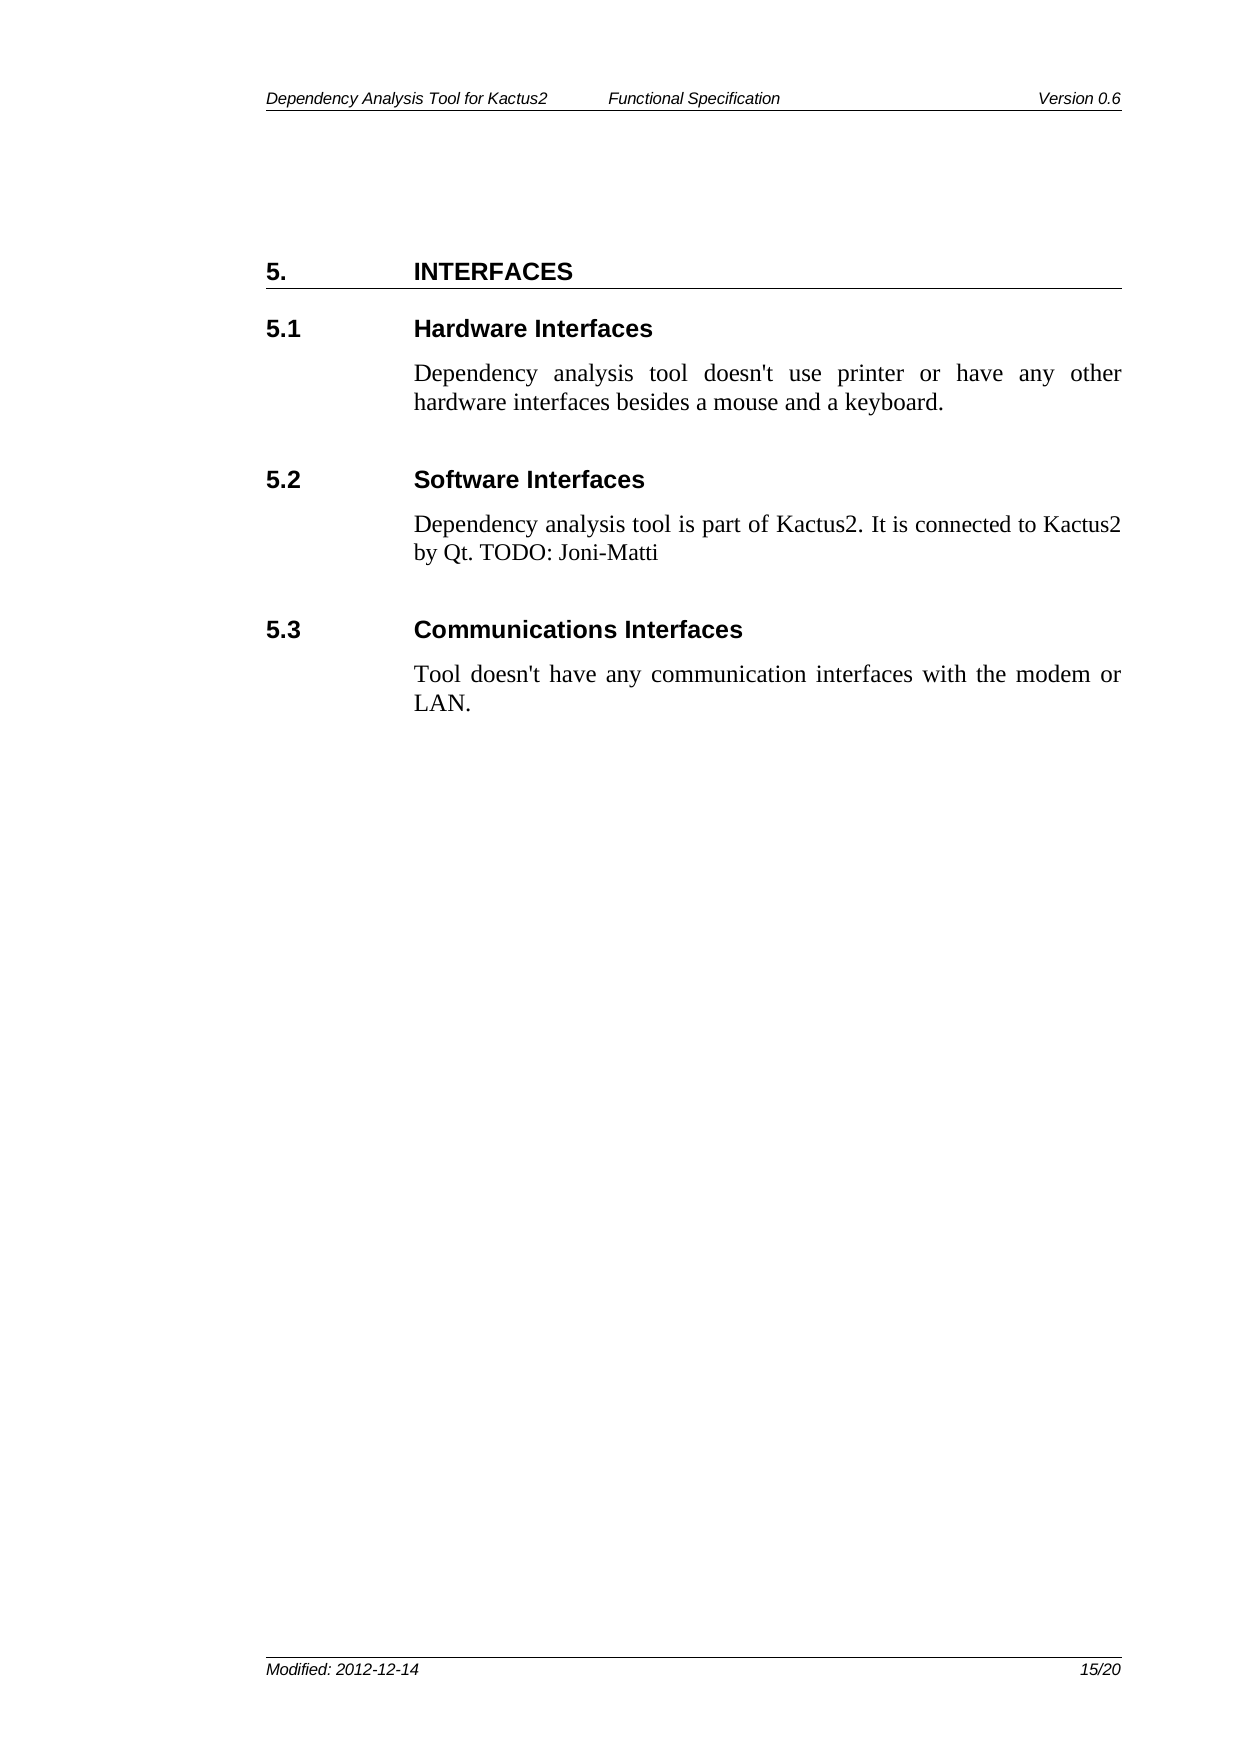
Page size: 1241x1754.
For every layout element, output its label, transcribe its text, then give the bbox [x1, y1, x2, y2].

text Dependency analysis tool doesn't use printer or have any other hardware interfaces besides a mouse and a keyboard. [413, 357, 1122, 416]
subtitle Communications Interfaces [266, 615, 1122, 644]
text Tool doesn't have any communication interfaces with the modem or LAN. [413, 659, 1122, 717]
subtitle Hardware Interfaces [266, 314, 1122, 343]
subtitle Software Interfaces [266, 465, 1122, 494]
subtitle Interfaces [266, 257, 1122, 288]
text Dependency analysis tool is part of Kactus2. It is connected to Kactus2 by Qt. TODO: Joni-Matti [413, 509, 1122, 566]
